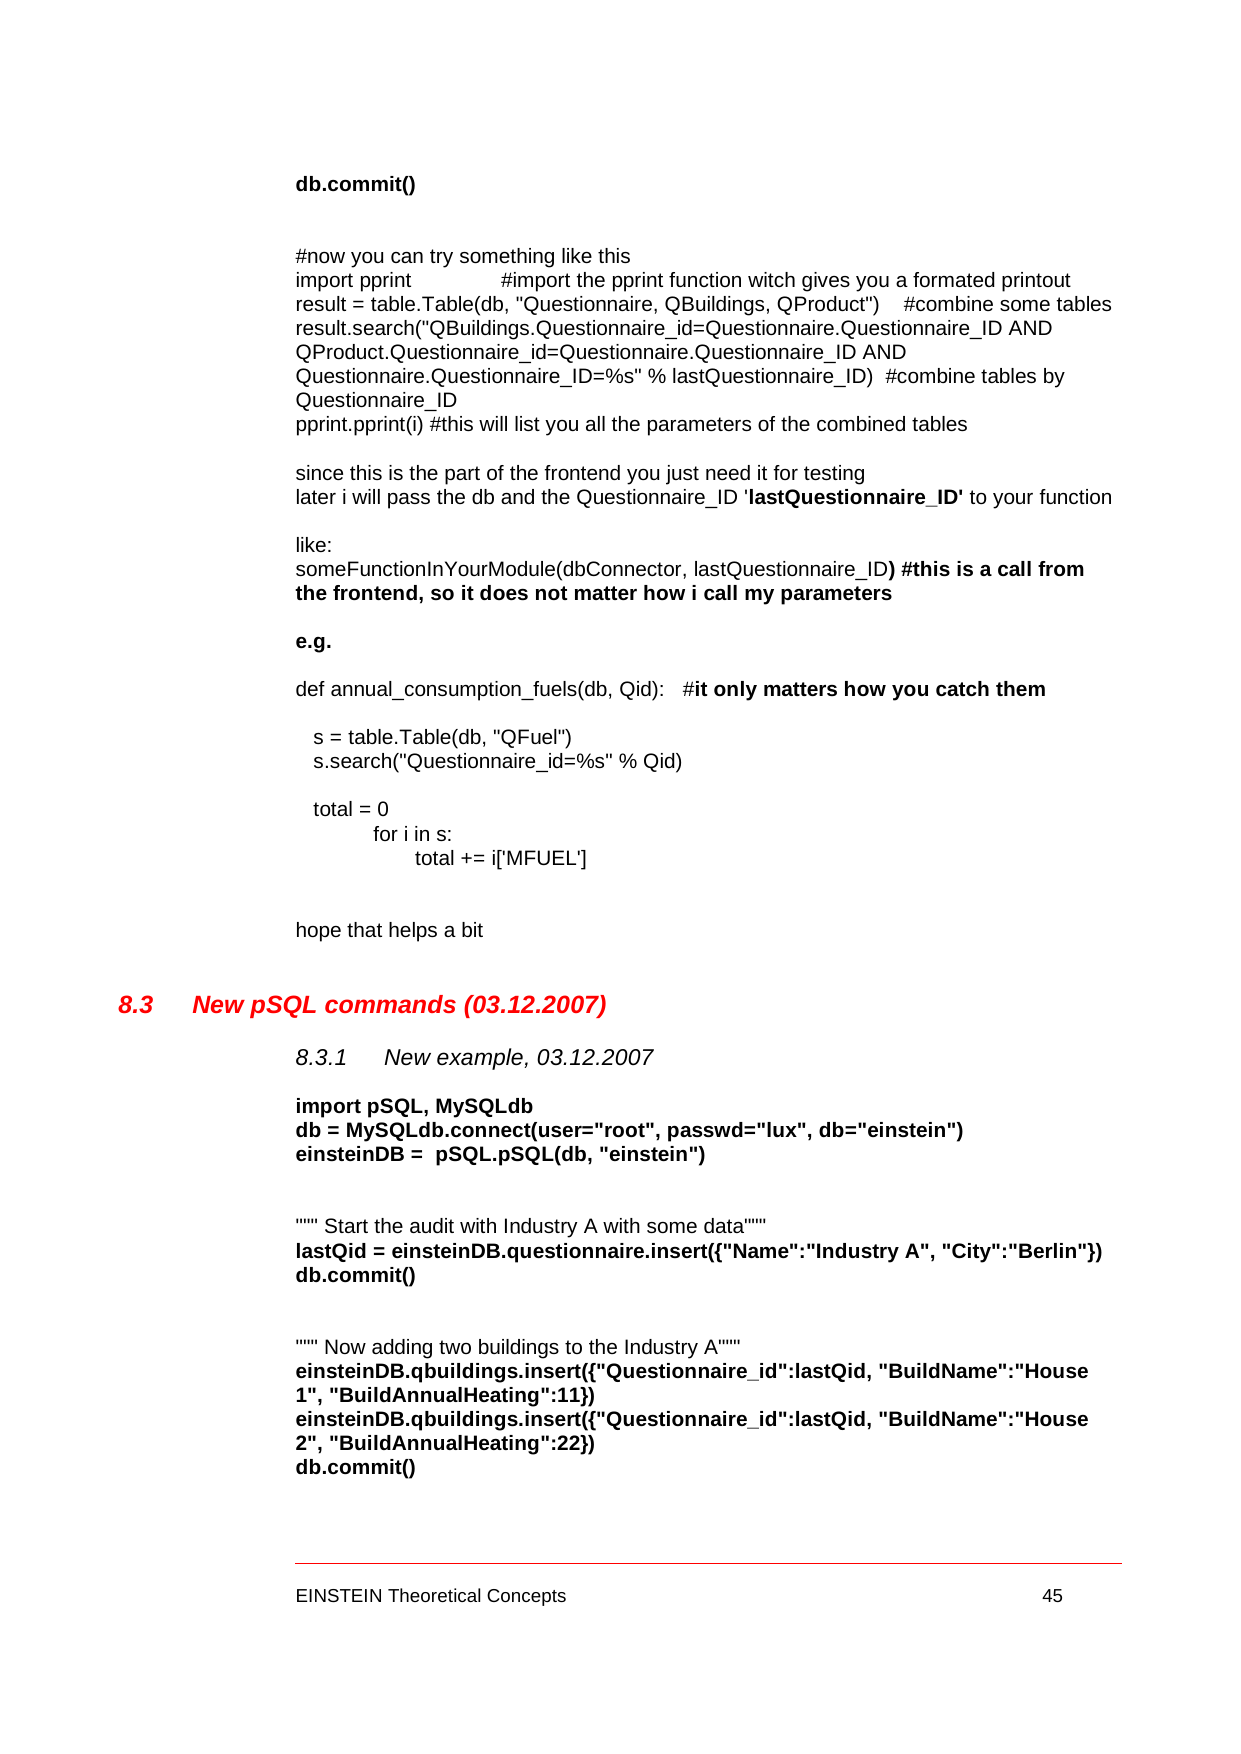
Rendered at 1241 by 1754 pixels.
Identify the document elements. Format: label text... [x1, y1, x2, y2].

text db = MySQLdb.connect(user="root", passwd="lux", db="einstein") [295, 1118, 1122, 1142]
text """ Start the audit with Industry A with some data""" [295, 1214, 1122, 1238]
text db.commit() #now you can try something like this import pprint #import the pprint function witch gives you a formated printout result = table.Table(db, "Questionnaire, QBuildings, QProduct") #combine some tables result.search("QBuildings.Questionnaire_id=Questionnaire.Questionnaire_ID AND QProduct.Questionnaire_id=Questionnaire.Questionnaire_ID AND Questionnaire.Questionnaire_ID=%s" % lastQuestionnaire_ID) #combine tables by Questionnaire_ID pprint.pprint(i) #this will list you all the parameters of the combined tables since this is the part of the frontend you just need it for testing later i will pass the db and the Questionnaire_ID 'lastQuestionnaire_ID' to your function like: someFunctionInYourModule(dbConnector, lastQuestionnaire_ID) #this is a call from the frontend, so it does not matter how i call my parameters e.g. def annual_consumption_fuels(db, Qid): #it only matters how you catch them s = table.Table(db, "QFuel") s.search("Questionnaire_id=%s" % Qid) total = 0 for i in s: total += i['MFUEL'] hope that helps a bit [295, 148, 1122, 942]
subtitle New example, 03.12.2007 [295, 1043, 1122, 1070]
text einsteinDB.qbuildings.insert({"Questionnaire_id":lastQid, "BuildName":"House 1", "BuildAnnualHeating":11}) [295, 1359, 1122, 1407]
subtitle New pSQL commands (03.12.2007) [118, 990, 1122, 1019]
text """ Now adding two buildings to the Industry A""" [295, 1335, 1122, 1359]
text einsteinDB.qbuildings.insert({"Questionnaire_id":lastQid, "BuildName":"House 2", "BuildAnnualHeating":22}) [295, 1407, 1122, 1455]
text db.commit() [295, 1455, 1122, 1479]
text import pSQL, MySQLdb [295, 1094, 1122, 1118]
text einsteinDB = pSQL.pSQL(db, "einstein") [295, 1142, 1122, 1166]
text db.commit() [295, 1263, 1122, 1287]
text lastQid = einsteinDB.questionnaire.insert({"Name":"Industry A", "City":"Berlin"}) [295, 1238, 1122, 1263]
